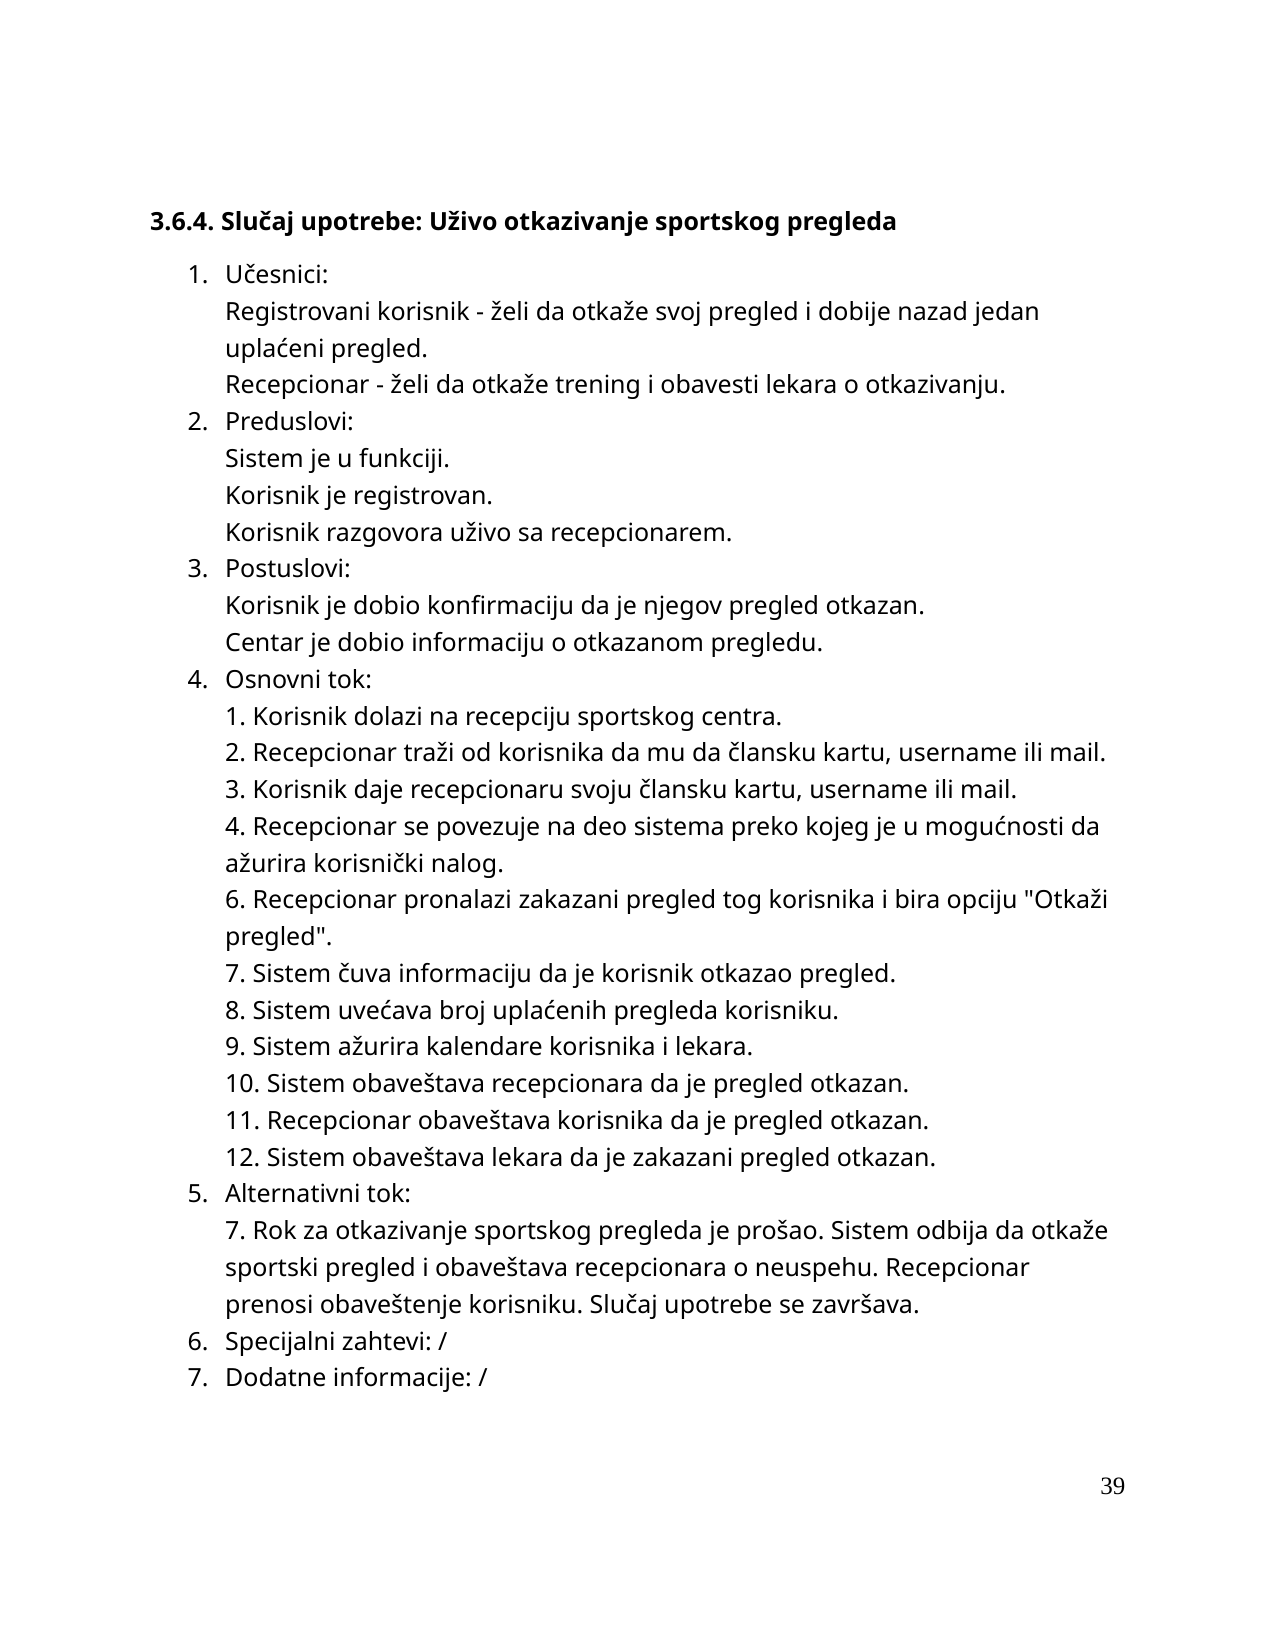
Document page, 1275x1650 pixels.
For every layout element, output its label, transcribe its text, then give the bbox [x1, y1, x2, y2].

list Specijalni zahtevi: / [187, 1323, 1125, 1357]
text 4. Recepcionar se povezuje na deo sistema preko kojeg je u mogućnosti da ažurira korisnički nalog. [225, 808, 1125, 879]
list 7. Rok za otkazivanje sportskog pregleda je prošao. Sistem odbija da otkaže sportski pregled i obaveštava recepcionara o neuspehu. Recepcionar prenosi obaveštenje korisniku. Slučaj upotrebe se završava. [225, 1213, 1125, 1321]
text 9. Sistem ažurira kalendare korisnika i lekara. [225, 1029, 1125, 1063]
list Recepcionar - želi da otkaže trening i obavesti lekara o otkazivanju. [225, 367, 1125, 401]
list Centar je dobio informaciju o otkazanom pregledu. [225, 624, 1125, 659]
list Dodatne informacije: / [187, 1360, 1125, 1394]
list Alternativni tok: [187, 1176, 1125, 1210]
text 3. Korisnik daje recepcionaru svoju člansku kartu, username ili mail. [225, 772, 1125, 806]
text 12. Sistem obaveštava lekara da je zakazani pregled otkazan. [225, 1139, 1125, 1173]
list Registrovani korisnik - želi da otkaže svoj pregled i dobije nazad jedan uplaćeni pregled. [225, 294, 1125, 364]
text 11. Recepcionar obaveštava korisnika da je pregled otkazan. [225, 1103, 1125, 1137]
list Korisnik je registrovan. [225, 477, 1125, 512]
text 1. Korisnik dolazi na recepciju sportskog centra. [225, 698, 1125, 732]
text 8. Sistem uvećava broj uplaćenih pregleda korisniku. [225, 992, 1125, 1026]
list Korisnik razgovora uživo sa recepcionarem. [225, 514, 1125, 548]
text 7. Sistem čuva informaciju da je korisnik otkazao pregled. [225, 956, 1125, 989]
list Učesnici: [187, 257, 1125, 291]
text 10. Sistem obaveštava recepcionara da je pregled otkazan. [225, 1066, 1125, 1100]
text 2. Recepcionar traži od korisnika da mu da člansku kartu, username ili mail. [225, 735, 1125, 769]
list Preduslovi: [187, 404, 1125, 438]
list Korisnik je dobio konfirmaciju da je njegov pregled otkazan. [225, 588, 1125, 622]
list Sistem je u funkciji. [225, 441, 1125, 475]
list Osnovni tok: [187, 661, 1125, 695]
text 6. Recepcionar pronalazi zakazani pregled tog korisnika i bira opciju "Otkaži pregled". [225, 882, 1125, 953]
text 3.6.4. Slučaj upotrebe: Uživo otkazivanje sportskog pregleda [150, 203, 1125, 237]
list Postuslovi: [187, 551, 1125, 585]
